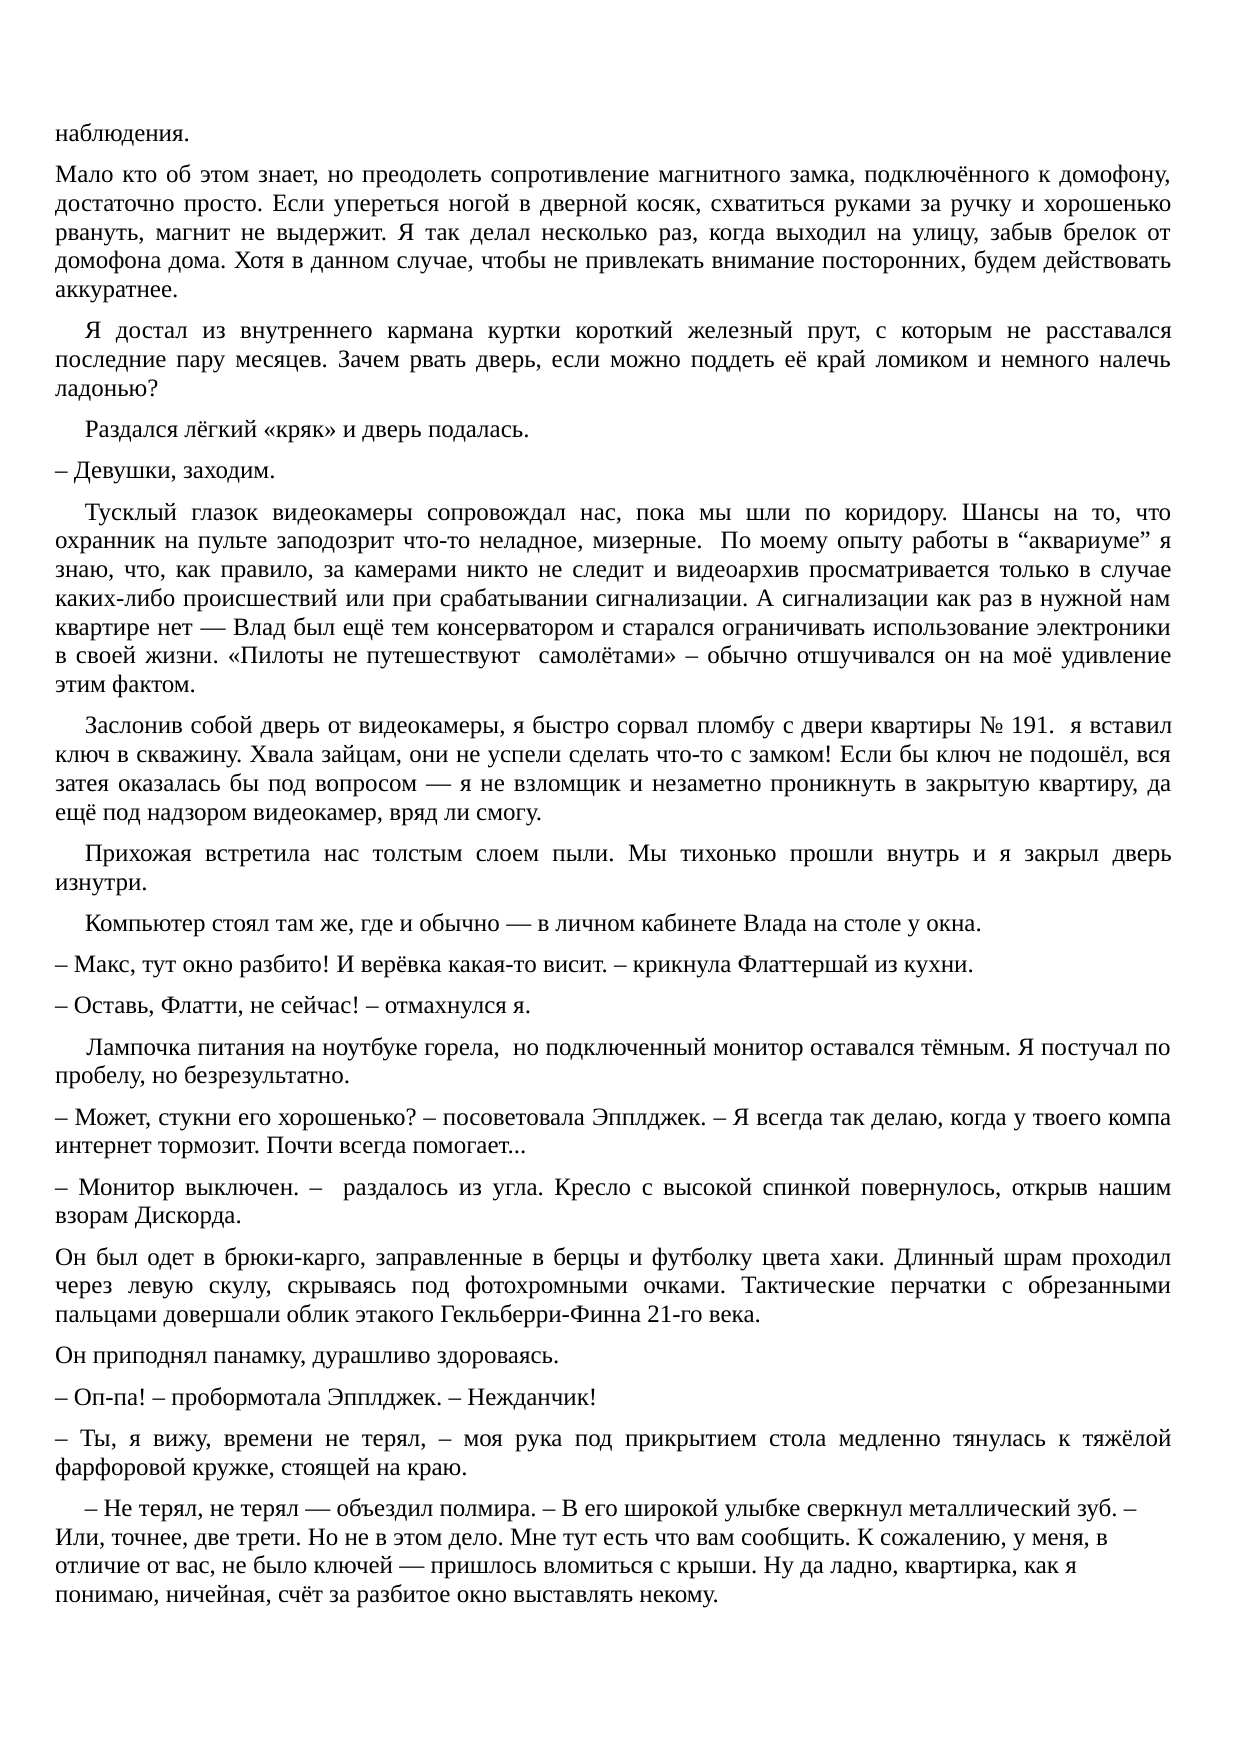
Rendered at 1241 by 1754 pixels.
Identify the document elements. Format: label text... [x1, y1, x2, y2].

text Он был одет в брюки-карго, заправленные в берцы и футболку цвета хаки. Длинный шрам проходил через левую скулу, скрываясь под фотохромными очками. Тактические перчатки с обрезанными пальцами довершали облик этакого Гекльберри-Финна 21-го века. [55, 1242, 1172, 1328]
text Компьютер стоял там же, где и обычно — в личном кабинете Влада на столе у окна. [55, 908, 1172, 937]
text – Не терял, не терял — объездил полмира. – В его широкой улыбке сверкнул металлический зуб. – Или, точнее, две трети. Но не в этом дело. Мне тут есть что вам сообщить. К сожалению, у меня, в отличие от вас, не было ключей — пришлось вломиться с крыши. Ну да ладно, квартирка, как я понимаю, ничейная, счёт за разбитое окно выставлять некому. [55, 1493, 1172, 1608]
text – Девушки, заходим. [55, 456, 1172, 484]
text Я достал из внутреннего кармана куртки короткий железный прут, с которым не расставался последние пару месяцев. Зачем рвать дверь, если можно поддеть её край ломиком и немного налечь ладонью? [55, 316, 1172, 402]
text Тусклый глазок видеокамеры сопровождал нас, пока мы шли по коридору. Шансы на то, что охранник на пульте заподозрит что-то неладное, мизерные. По моему опыту работы в “аквариуме” я знаю, что, как правило, за камерами никто не следит и видеоархив просматривается только в случае каких-либо происшествий или при срабатывании сигнализации. А сигнализации как раз в нужной нам квартире нет — Влад был ещё тем консерватором и старался ограничивать использование электроники в своей жизни. «Пилоты не путешествуют самолётами» – обычно отшучивался он на моё удивление этим фактом. [55, 497, 1172, 698]
text наблюдения. [55, 118, 1172, 147]
text Он приподнял панамку, дурашливо здороваясь. [55, 1341, 1172, 1369]
text – Ты, я вижу, времени не терял, – моя рука под прикрытием стола медленно тянулась к тяжёлой фарфоровой кружке, стоящей на краю. [55, 1423, 1172, 1481]
text – Может, стукни его хорошенько? – посоветовала Эпплджек. – Я всегда так делаю, когда у твоего компа интернет тормозит. Почти всегда помогает... [55, 1102, 1172, 1159]
text – Оставь, Флатти, не сейчас! – отмахнулся я. [55, 991, 1172, 1019]
text – Монитор выключен. – раздалось из угла. Кресло с высокой спинкой повернулось, открыв нашим взорам Дискорда. [55, 1172, 1172, 1229]
text – Макс, тут окно разбито! И верёвка какая-то висит. – крикнула Флаттершай из кухни. [55, 949, 1172, 978]
list Мало кто об этом знает, но преодолеть сопротивление магнитного замка, подключённого к домофону, достаточно просто. Если упереться ногой в дверной косяк, схватиться руками за ручку и хорошенько рвануть, магнит не выдержит. Я так делал несколько раз, когда выходил на улицу, забыв брелок от домофона дома. Хотя в данном случае, чтобы не привлекать внимание посторонних, будем действовать аккуратнее. [55, 159, 1172, 303]
text Заслонив собой дверь от видеокамеры, я быстро сорвал пломбу с двери квартиры № 191. я вставил ключ в скважину. Хвала зайцам, они не успели сделать что-то с замком! Если бы ключ не подошёл, вся затея оказалась бы под вопросом — я не взломщик и незаметно проникнуть в закрытую квартиру, да ещё под надзором видеокамер, вряд ли смогу. [55, 711, 1172, 826]
text Раздался лёгкий «кряк» и дверь подалась. [55, 414, 1172, 443]
text – Оп-па! – пробормотала Эпплджек. – Нежданчик! [55, 1382, 1172, 1411]
text Прихожая встретила нас толстым слоем пыли. Мы тихонько прошли внутрь и я закрыл дверь изнутри. [55, 838, 1172, 896]
text Лампочка питания на ноутбуке горела, но подключенный монитор оставался тёмным. Я постучал по пробелу, но безрезультатно. [55, 1032, 1172, 1089]
